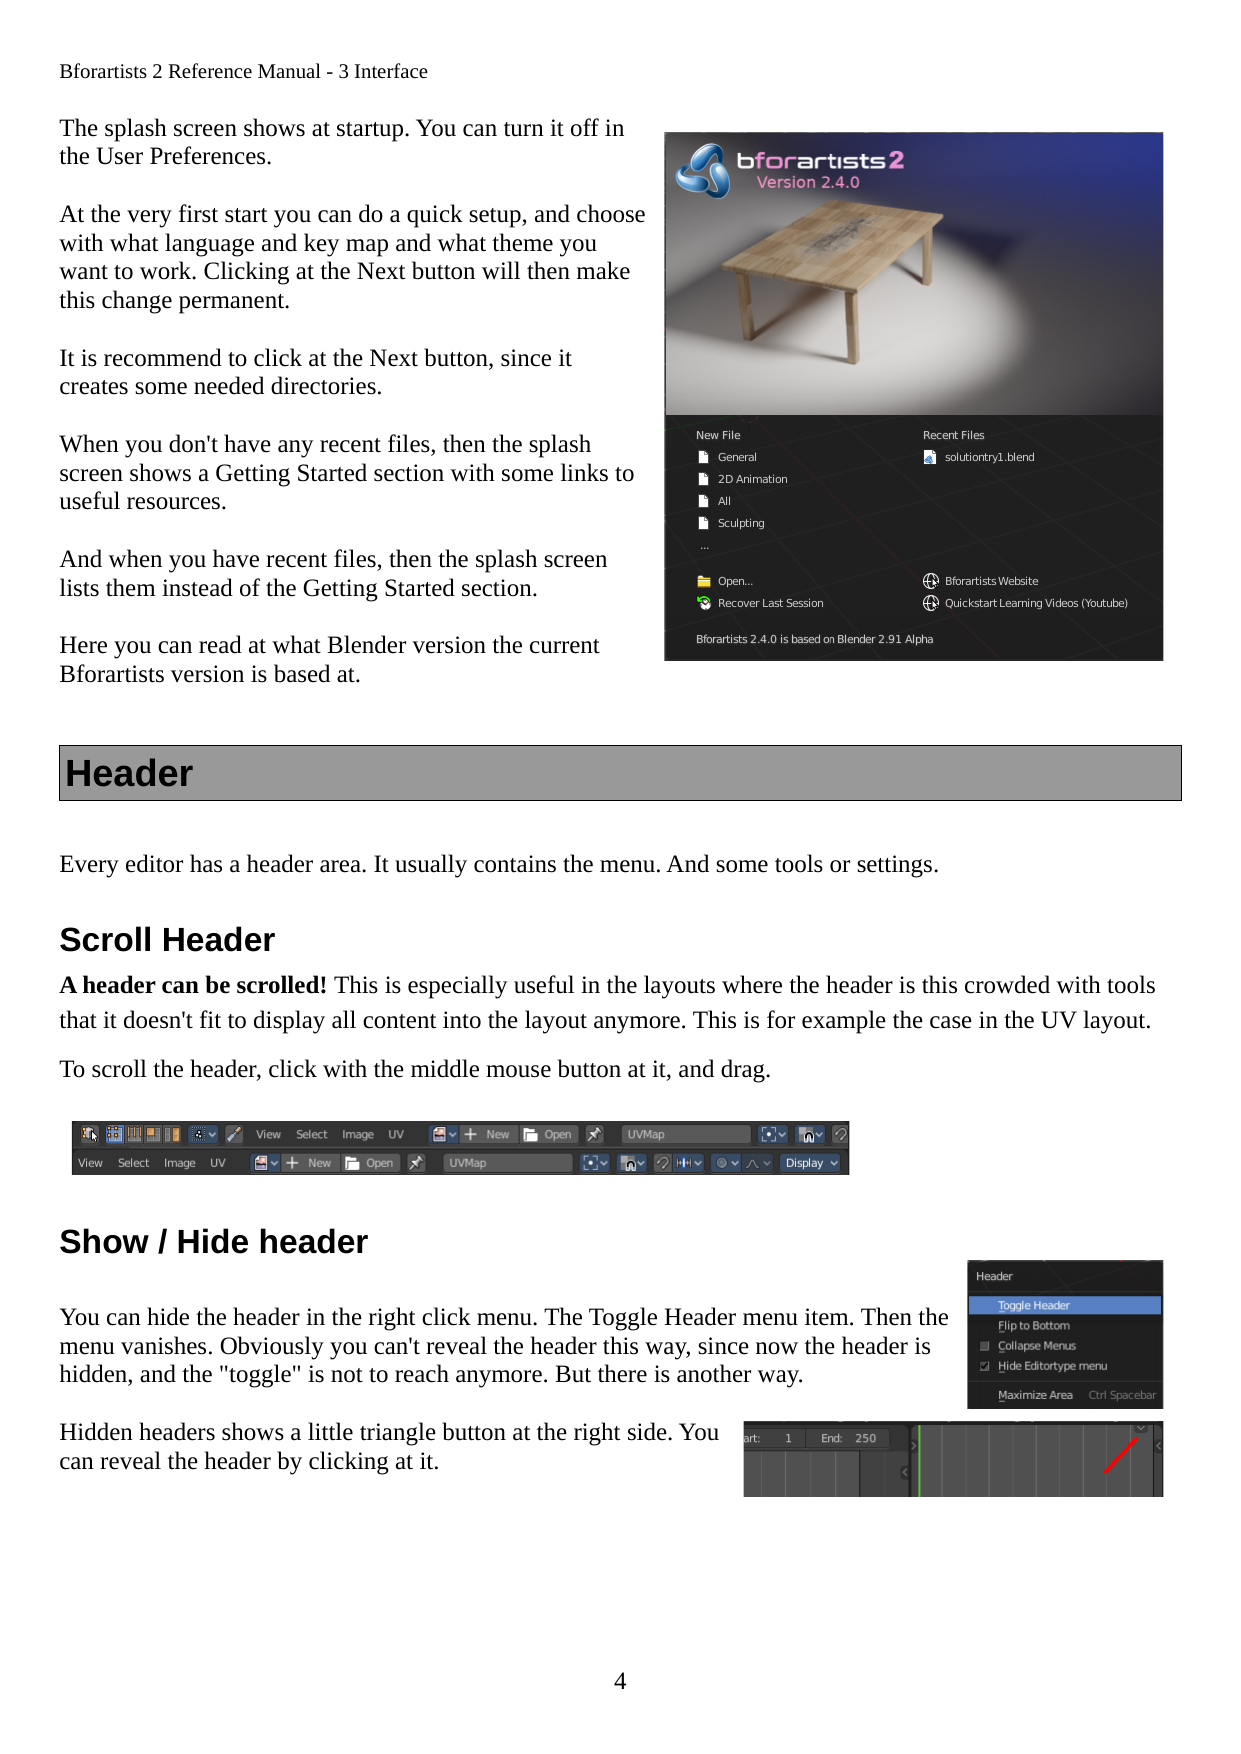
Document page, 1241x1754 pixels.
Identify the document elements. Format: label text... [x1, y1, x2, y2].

text At the very first start you can do a quick setup, and choose with what language and key map and what theme you want to work. Clicking at the Next button will then make this change permanent. [59, 199, 664, 314]
text And when you have recent files, then the splash screen lists them instead of the Getting Started section. [59, 544, 664, 601]
text You can hide the header in the right click menu. The Toggle Header menu item. Then the menu vanishes. Obviously you can't reveal the header this way, since now the header is hidden, and the "toggle" is not to reach anymore. But there is another way. [59, 1302, 967, 1388]
picture [664, 132, 1164, 661]
text The splash screen shows at startup. You can turn it off in the User Preferences. [59, 113, 1181, 170]
text Here you can read at what Blender version the current Bforartists version is based at. [59, 630, 1181, 688]
text Hidden headers shows a little triangle button at the right side. You can reveal the header by clicking at it. [59, 1417, 1181, 1474]
picture [967, 1260, 1164, 1409]
table_header Header [60, 746, 1181, 800]
subtitle Scroll Header [59, 919, 1181, 958]
text To scroll the header, click with the middle mouse button at it, and drag. [59, 1054, 1181, 1083]
picture [743, 1421, 1164, 1497]
text Every editor has a header area. It usually contains the menu. And some tools or settings. [59, 849, 1181, 878]
picture [71, 1121, 850, 1175]
text It is recommend to click at the Next button, since it creates some needed directories. [59, 343, 664, 400]
subtitle Show / Hide header [59, 1222, 1181, 1261]
text A header can be scrolled! This is especially useful in the layouts where the header is this crowded with tools that it doesn't fit to display all content into the layout anymore. This is for example the case in the UV layout. [59, 971, 1181, 1034]
text When you don't have any recent files, then the splash screen shows a Getting Started section with some links to useful resources. [59, 429, 664, 515]
